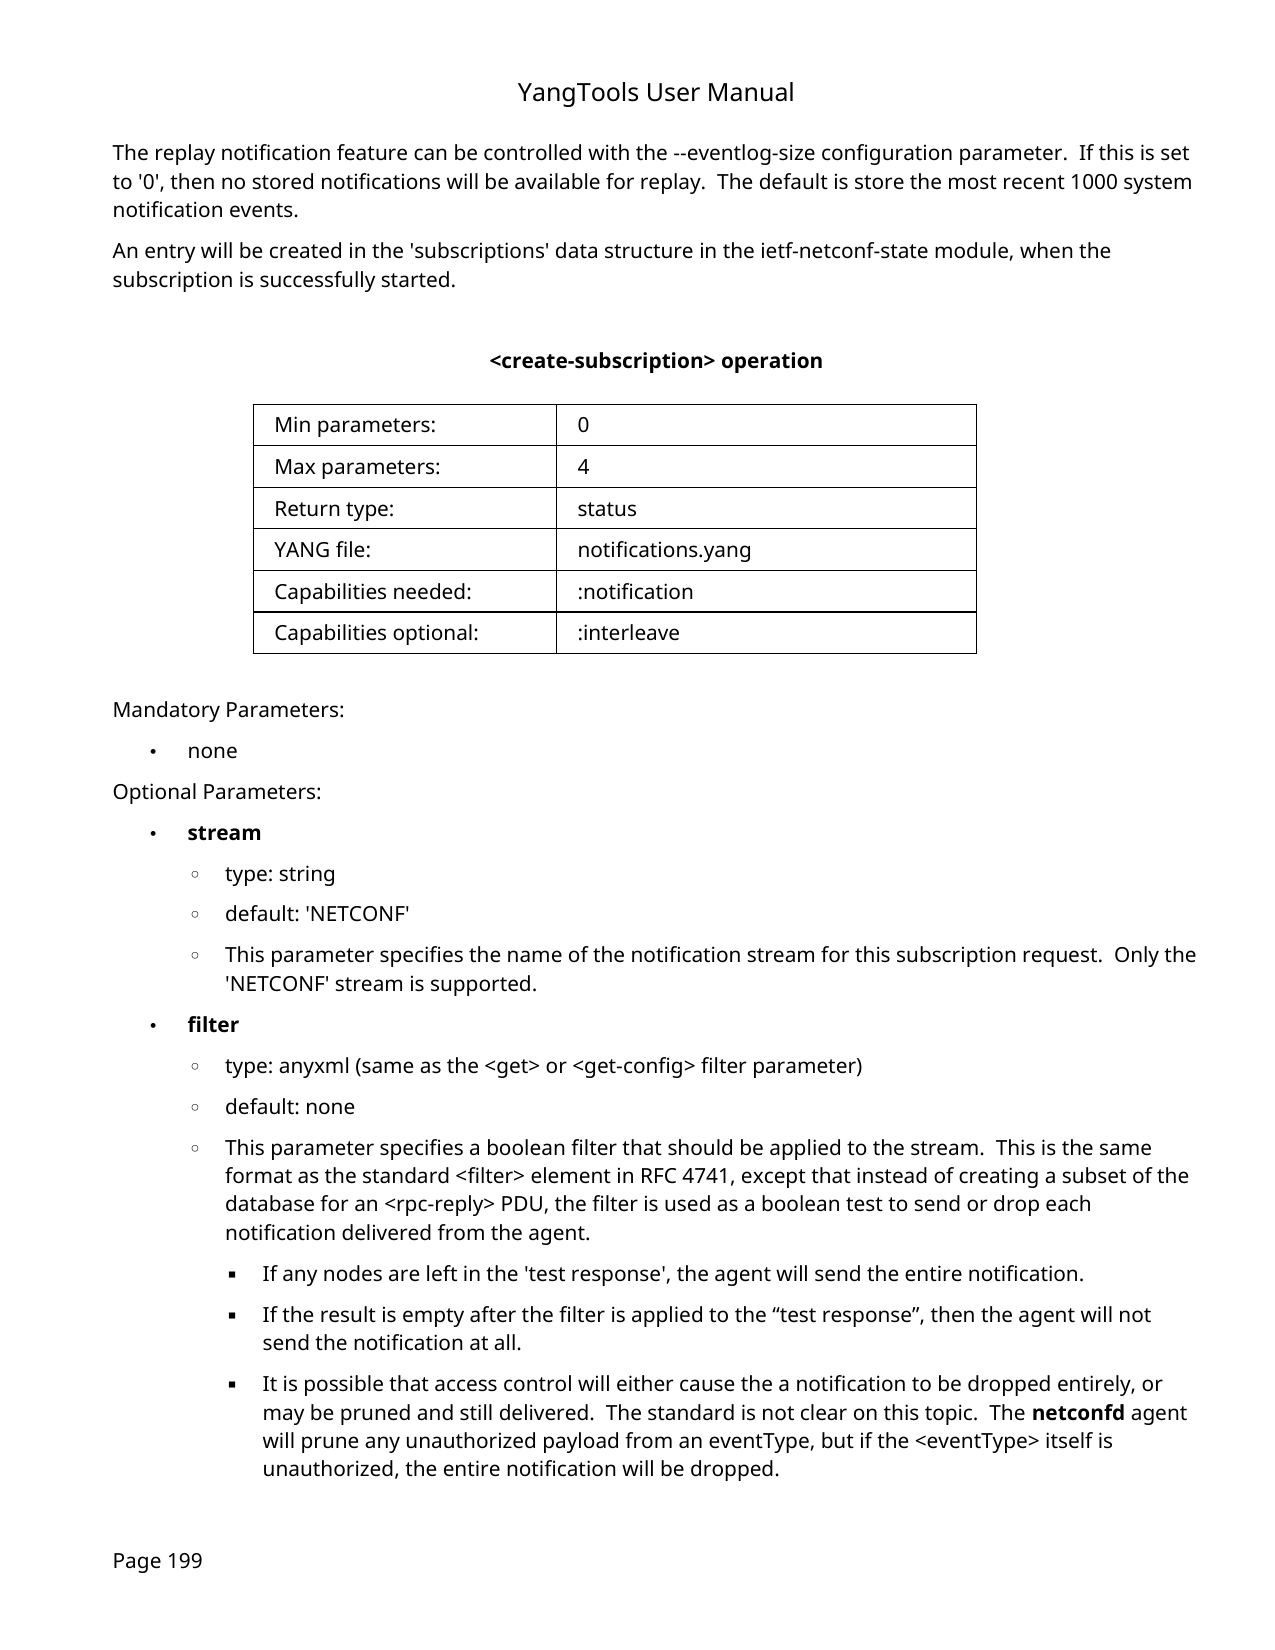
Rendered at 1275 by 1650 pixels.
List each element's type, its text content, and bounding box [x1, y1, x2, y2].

list type: string [187, 859, 1200, 887]
table_cell :interleave [557, 613, 976, 653]
list This parameter specifies the name of the notification stream for this subscription request. Only the 'NETCONF' stream is supported. [187, 941, 1200, 997]
list none [150, 736, 1200, 764]
list filter [150, 1010, 1200, 1038]
table_cell 4 [557, 446, 976, 487]
list default: none [187, 1092, 1200, 1120]
text Mandatory Parameters: [112, 695, 1200, 723]
table_header Min parameters: [254, 405, 556, 445]
table_cell Capabilities optional: [254, 613, 556, 653]
table_cell Return type: [254, 488, 556, 528]
table_cell Max parameters: [254, 446, 556, 487]
list It is possible that access control will either cause the a notification to be dropped entirely, or may be pruned and still delivered. The standard is not clear on this topic. The netconfd agent will prune any unauthorized payload from an eventType, but if the <eventType> itself is unauthorized, the entire notification will be dropped. [225, 1369, 1200, 1483]
list stream [150, 818, 1200, 846]
table_header 0 [557, 405, 976, 445]
table_cell YANG file: [254, 529, 556, 570]
list If any nodes are left in the 'test response', the agent will send the entire notification. [225, 1259, 1200, 1287]
text The replay notification feature can be controlled with the --eventlog-size configuration parameter. If this is set to '0', then no stored notifications will be available for replay. The default is store the most recent 1000 system notification events. [112, 138, 1200, 224]
list This parameter specifies a boolean filter that should be applied to the stream. This is the same format as the standard <filter> element in RFC 4741, except that instead of creating a subset of the database for an <rpc-reply> PDU, the filter is used as a boolean test to send or drop each notification delivered from the agent. [187, 1133, 1200, 1246]
list type: anyxml (same as the <get> or <get-config> filter parameter) [187, 1051, 1200, 1079]
list default: 'NETCONF' [187, 899, 1200, 928]
text Optional Parameters: [112, 777, 1200, 805]
list If the result is empty after the filter is applied to the “test response”, then the agent will not send the notification at all. [225, 1300, 1200, 1357]
text An entry will be created in the 'subscriptions' data structure in the ietf-netconf-state module, when the subscription is successfully started. [112, 236, 1200, 293]
table_cell Capabilities needed: [254, 571, 556, 611]
table_cell status [557, 488, 976, 528]
table_cell notifications.yang [557, 529, 976, 570]
table_cell :notification [557, 571, 976, 611]
subtitle <create-subscription> operation [127, 347, 1185, 375]
